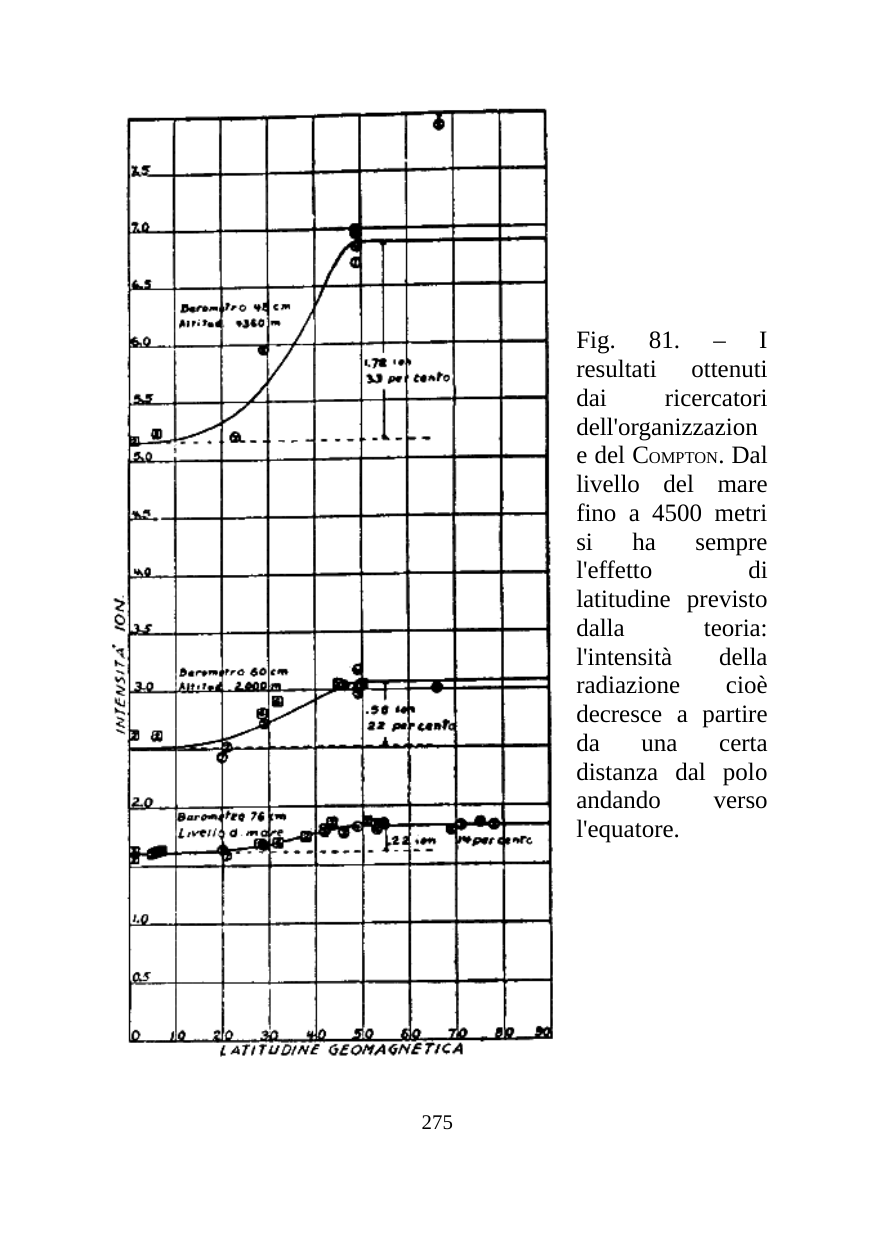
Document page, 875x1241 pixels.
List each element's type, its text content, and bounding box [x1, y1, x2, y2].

table_header [106, 106, 576, 1080]
picture [111, 101, 571, 1066]
table_header Fig. 81. – I resultati ottenuti dai ricercatori dell'organizzazione del Compton. Dal livello del mare fino a 4500 metri si ha sempre l'effetto di latitudine previsto dalla teoria: l'intensità della radiazione cioè decresce a partire da una certa distanza dal polo andando verso l'equatore. [576, 106, 767, 1080]
